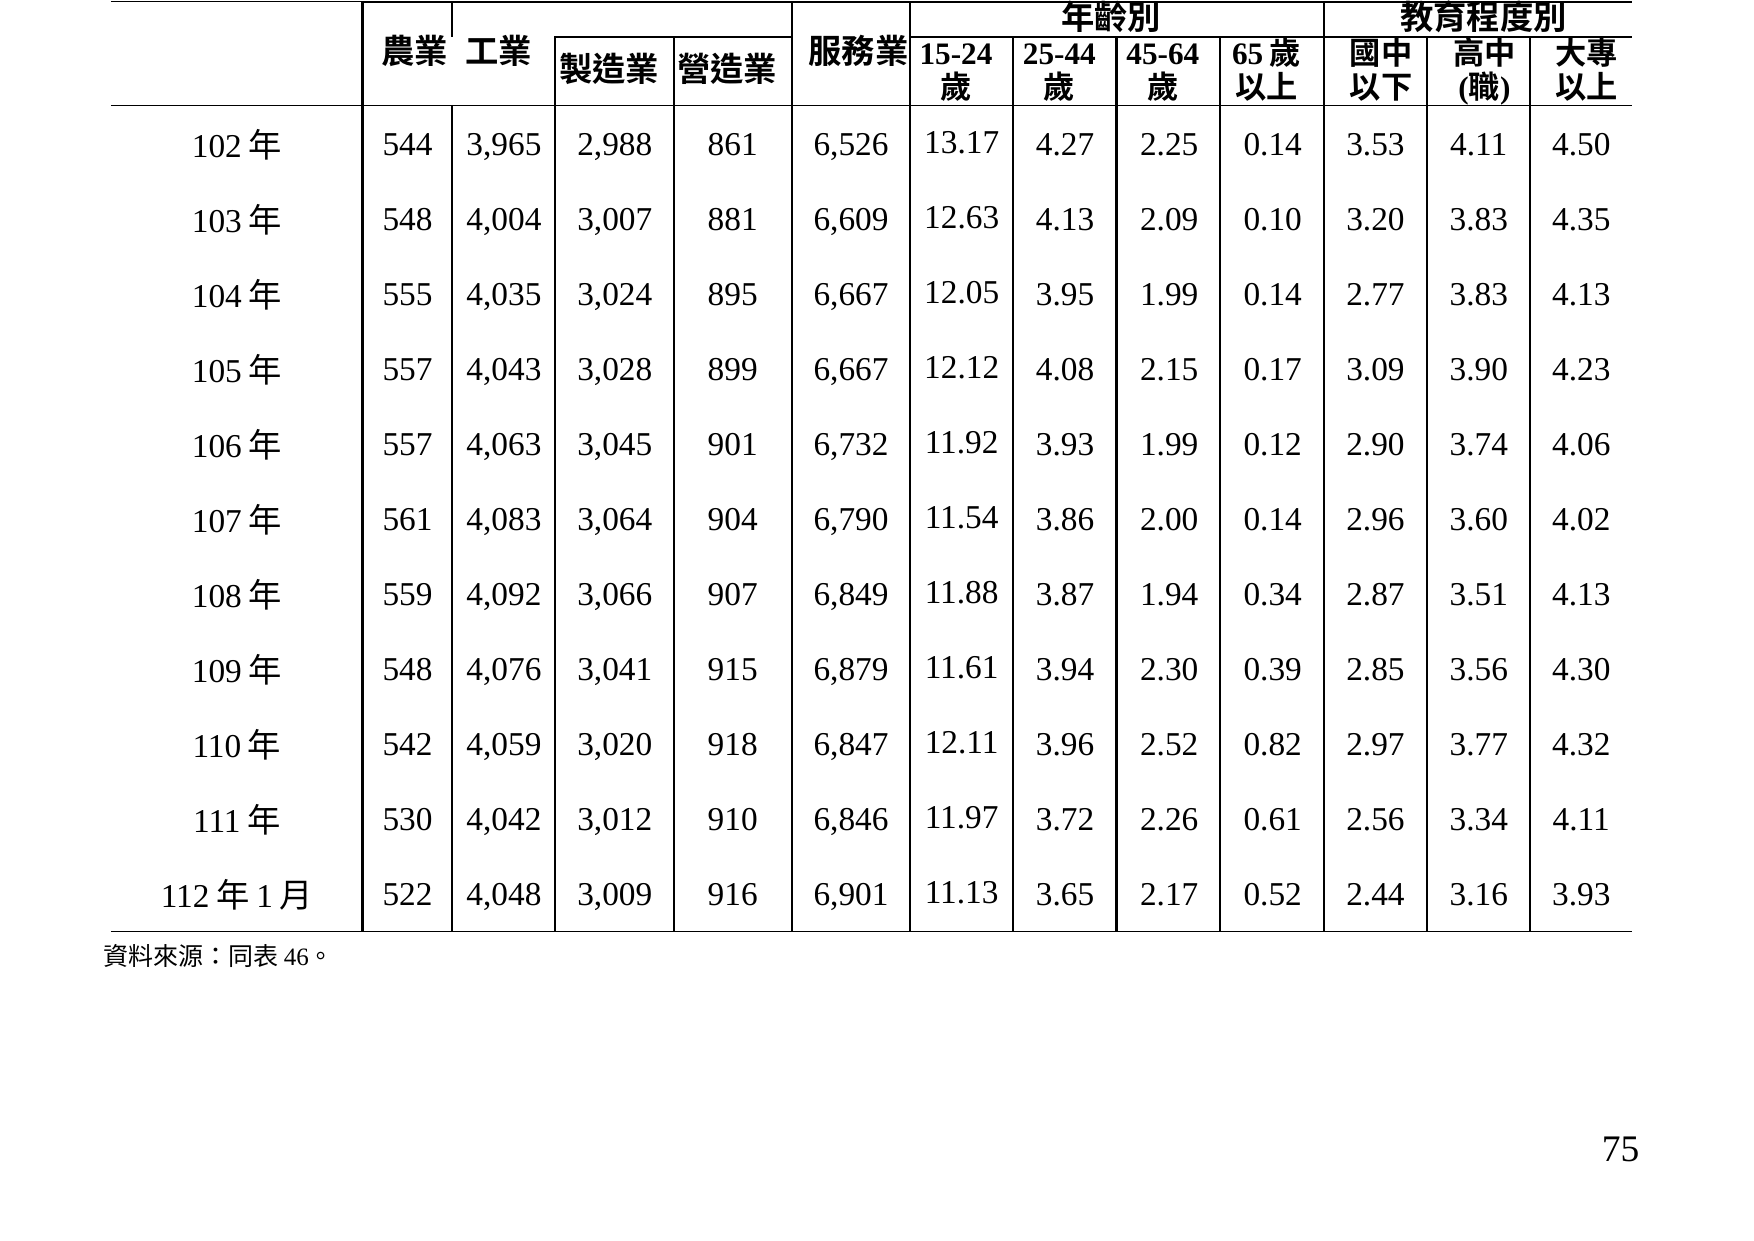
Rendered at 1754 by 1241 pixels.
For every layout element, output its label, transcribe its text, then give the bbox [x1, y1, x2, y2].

table_cell 112年1月 [111, 856, 361, 931]
table_cell 548 [364, 181, 451, 256]
table_cell 904 [675, 481, 791, 556]
table_cell 559 [364, 556, 451, 631]
table_cell 6,667 [793, 256, 909, 331]
table_cell 25-44歲 [1014, 38, 1115, 105]
table_cell [111, 2, 361, 105]
table_cell [674, 3, 791, 36]
table_cell 861 [675, 106, 791, 181]
table_cell 2.96 [1325, 481, 1426, 556]
table_cell 110年 [111, 706, 361, 781]
table_cell 12.12 [911, 331, 1012, 406]
table_cell 年齡別 [911, 3, 1323, 36]
table_cell 3,007 [556, 181, 673, 256]
table_cell 2.00 [1118, 481, 1219, 556]
table_cell 2.97 [1325, 706, 1426, 781]
table_cell 0.17 [1221, 331, 1323, 406]
table_cell 3,020 [556, 706, 673, 781]
table_cell 高中(職) [1428, 38, 1529, 105]
table_cell 服務業 [793, 3, 909, 105]
table_cell 2.56 [1325, 781, 1426, 856]
table_cell 4.02 [1531, 481, 1632, 556]
table_cell 45-64歲 [1118, 38, 1219, 105]
table_cell 3,028 [556, 331, 673, 406]
table_cell 2.25 [1118, 106, 1219, 181]
table_cell 2.15 [1118, 331, 1219, 406]
table_cell 0.82 [1221, 706, 1323, 781]
table_cell 4.27 [1014, 106, 1115, 181]
table_cell 3.83 [1428, 256, 1529, 331]
table_cell 3,012 [556, 781, 673, 856]
table_cell 4.08 [1014, 331, 1115, 406]
table_cell 4,063 [453, 406, 554, 481]
table_cell 3.95 [1014, 256, 1115, 331]
table_cell 0.61 [1221, 781, 1323, 856]
table_cell 916 [675, 856, 791, 931]
table_cell 教育程度別 [1325, 3, 1632, 36]
table_cell 大專 以上 [1531, 38, 1632, 105]
table_cell 3.53 [1325, 106, 1426, 181]
table_cell 109年 [111, 631, 361, 706]
table_cell 3.34 [1428, 781, 1529, 856]
table_cell 3,965 [453, 106, 554, 181]
table_cell 108年 [111, 556, 361, 631]
table_cell 0.39 [1221, 631, 1323, 706]
table_cell 12.05 [911, 256, 1012, 331]
table_cell 3.77 [1428, 706, 1529, 781]
table_cell 1.94 [1118, 556, 1219, 631]
table_cell 910 [675, 781, 791, 856]
table_cell 2.77 [1325, 256, 1426, 331]
table_cell 6,847 [793, 706, 909, 781]
table_cell 557 [364, 406, 451, 481]
table_cell 3,024 [556, 256, 673, 331]
table_cell 農業 [364, 3, 452, 105]
table_cell 4.06 [1531, 406, 1632, 481]
table_cell 6,901 [793, 856, 909, 931]
table_cell 2.26 [1118, 781, 1219, 856]
table_cell 3.16 [1428, 856, 1529, 931]
table_cell 11.97 [911, 781, 1012, 856]
table_cell 4,035 [453, 256, 554, 331]
table_cell 0.14 [1221, 256, 1323, 331]
table_cell 4,048 [453, 856, 554, 931]
table_cell 0.10 [1221, 181, 1323, 256]
table_cell 3.20 [1325, 181, 1426, 256]
table_cell 895 [675, 256, 791, 331]
table_cell 3.93 [1531, 856, 1632, 931]
table_cell 557 [364, 331, 451, 406]
table_cell 106年 [111, 406, 361, 481]
table_cell 1.99 [1118, 256, 1219, 331]
table_cell 4.11 [1531, 781, 1632, 856]
table_cell 899 [675, 331, 791, 406]
table_cell 0.14 [1221, 106, 1323, 181]
table_cell 1.99 [1118, 406, 1219, 481]
table_cell 3.94 [1014, 631, 1115, 706]
table_cell 4,092 [453, 556, 554, 631]
table_cell 3.09 [1325, 331, 1426, 406]
table_cell 12.63 [911, 181, 1012, 256]
table_cell 6,790 [793, 481, 909, 556]
table_cell 6,526 [793, 106, 909, 181]
table_cell 11.92 [911, 406, 1012, 481]
table_cell 4,059 [453, 706, 554, 781]
table_cell 6,609 [793, 181, 909, 256]
table_cell 4.32 [1531, 706, 1632, 781]
table_cell 544 [364, 106, 451, 181]
table_cell 6,849 [793, 556, 909, 631]
table_cell 918 [675, 706, 791, 781]
table_cell 0.14 [1221, 481, 1323, 556]
table_cell 4.13 [1014, 181, 1115, 256]
table_cell [555, 3, 673, 36]
table_cell 4,004 [453, 181, 554, 256]
table_cell 3.74 [1428, 406, 1529, 481]
table_cell 102年 [111, 106, 361, 181]
table_cell 901 [675, 406, 791, 481]
table_cell 3.60 [1428, 481, 1529, 556]
table_cell 11.61 [911, 631, 1012, 706]
table_cell 4.11 [1428, 106, 1529, 181]
table_cell 11.13 [911, 856, 1012, 931]
table_cell 4.35 [1531, 181, 1632, 256]
table_cell 2.09 [1118, 181, 1219, 256]
table_cell 65歲 以上 [1221, 38, 1323, 105]
table_cell 4.50 [1531, 106, 1632, 181]
table_cell 2.44 [1325, 856, 1426, 931]
table_cell 0.34 [1221, 556, 1323, 631]
table_cell 2.52 [1118, 706, 1219, 781]
table_cell 4.13 [1531, 556, 1632, 631]
table_cell 3,041 [556, 631, 673, 706]
table_cell 15-24歲 [911, 38, 1012, 105]
table_cell 4,042 [453, 781, 554, 856]
table_cell 6,846 [793, 781, 909, 856]
table_cell 3,064 [556, 481, 673, 556]
table_cell 3.86 [1014, 481, 1115, 556]
table_cell 881 [675, 181, 791, 256]
table_cell 4.30 [1531, 631, 1632, 706]
table_cell 3.72 [1014, 781, 1115, 856]
table_cell 542 [364, 706, 451, 781]
table_cell 4.13 [1531, 256, 1632, 331]
table_cell 工業 [452, 3, 555, 105]
table_cell 11.54 [911, 481, 1012, 556]
table_cell 915 [675, 631, 791, 706]
table_cell 111年 [111, 781, 361, 856]
table_cell 3.87 [1014, 556, 1115, 631]
table_cell 2.17 [1118, 856, 1219, 931]
table_cell 3.96 [1014, 706, 1115, 781]
table_cell 6,879 [793, 631, 909, 706]
table_cell 2.87 [1325, 556, 1426, 631]
table_cell 3.83 [1428, 181, 1529, 256]
table_cell 104年 [111, 256, 361, 331]
table_cell 2.90 [1325, 406, 1426, 481]
text 資料來源：同表46。 [103, 932, 1639, 973]
table_cell 561 [364, 481, 451, 556]
table_cell 555 [364, 256, 451, 331]
table_cell 548 [364, 631, 451, 706]
table_cell 103年 [111, 181, 361, 256]
table_cell 522 [364, 856, 451, 931]
table_cell 2.30 [1118, 631, 1219, 706]
table_cell 3.65 [1014, 856, 1115, 931]
table_cell 國中 以下 [1325, 38, 1426, 105]
table_cell 3,009 [556, 856, 673, 931]
table_cell 4,083 [453, 481, 554, 556]
table_cell 3,066 [556, 556, 673, 631]
table_cell 0.52 [1221, 856, 1323, 931]
table_cell 13.17 [911, 106, 1012, 181]
table_cell 4.23 [1531, 331, 1632, 406]
table_cell 105年 [111, 331, 361, 406]
table_cell 12.11 [911, 706, 1012, 781]
table_cell 4,076 [453, 631, 554, 706]
table_cell 3,045 [556, 406, 673, 481]
table_cell 營造業 [675, 38, 791, 105]
table_cell 0.12 [1221, 406, 1323, 481]
table_cell 907 [675, 556, 791, 631]
table_cell 3.93 [1014, 406, 1115, 481]
table_cell 107年 [111, 481, 361, 556]
table_cell 2.85 [1325, 631, 1426, 706]
table_cell 3.56 [1428, 631, 1529, 706]
table_cell 6,732 [793, 406, 909, 481]
table_cell 2,988 [556, 106, 673, 181]
table_cell 6,667 [793, 331, 909, 406]
table_cell 3.90 [1428, 331, 1529, 406]
table_cell 製造業 [556, 38, 673, 105]
table_cell 530 [364, 781, 451, 856]
table_cell 11.88 [911, 556, 1012, 631]
table_cell 4,043 [453, 331, 554, 406]
table_cell 3.51 [1428, 556, 1529, 631]
